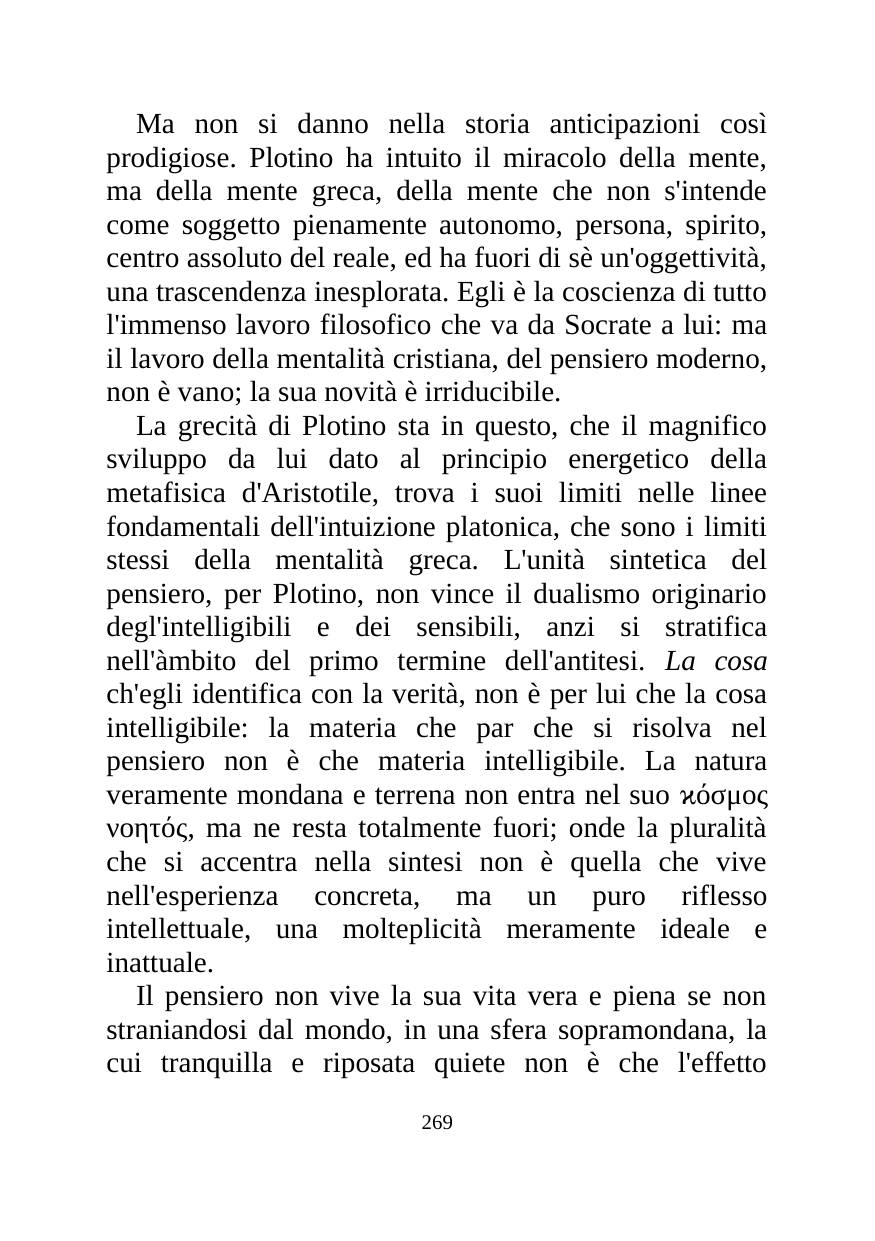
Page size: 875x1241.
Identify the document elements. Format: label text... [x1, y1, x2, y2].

text La grecità di Plotino sta in questo, che il magnifico sviluppo da lui dato al principio energetico della metafisica d'Aristotile, trova i suoi limiti nelle linee fondamentali dell'intuizione platonica, che sono i limiti stessi della mentalità greca. L'unità sintetica del pensiero, per Plotino, non vince il dualismo originario degl'intelligibili e dei sensibili, anzi si stratifica nell'àmbito del primo termine dell'antitesi. La cosa ch'egli identifica con la verità, non è per lui che la cosa intelligibile: la materia che par che si risolva nel pensiero non è che materia intelligibile. La natura veramente mondana e terrena non entra nel suo ϰόσμος νοητός, ma ne resta totalmente fuori; onde la pluralità che si accentra nella sintesi non è quella che vive nell'esperienza concreta, ma un puro riflesso intellettuale, una molteplicità meramente ideale e inattuale. [106, 408, 768, 978]
text Ma non si danno nella storia anticipazioni così prodigiose. Plotino ha intuito il miracolo della mente, ma della mente greca, della mente che non s'intende come soggetto pienamente autonomo, persona, spirito, centro assoluto del reale, ed ha fuori di sè un'oggettività, una trascendenza inesplorata. Egli è la coscienza di tutto l'immenso lavoro filosofico che va da Socrate a lui: ma il lavoro della mentalità cristiana, del pensiero moderno, non è vano; la sua novità è irriducibile. [106, 106, 768, 408]
text Il pensiero non vive la sua vita vera e piena se non straniandosi dal mondo, in una sfera sopramondana, la cui tranquilla e riposata quiete non è che l'effetto [106, 978, 768, 1079]
